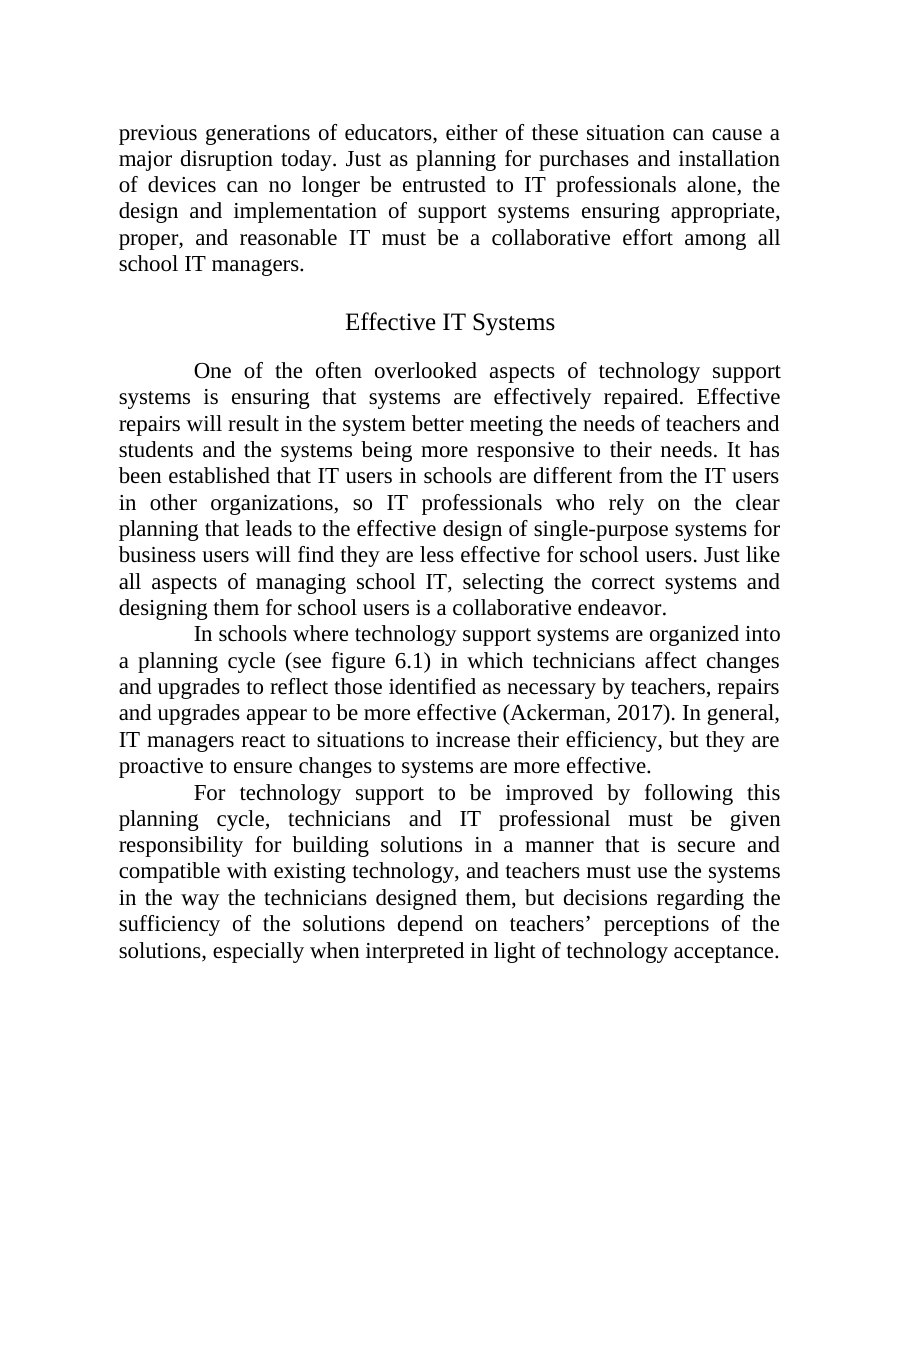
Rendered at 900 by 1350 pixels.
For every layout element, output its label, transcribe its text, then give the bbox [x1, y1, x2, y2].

text One of the often overlooked aspects of technology support systems is ensuring that systems are effectively repaired. Effective repairs will result in the system better meeting the needs of teachers and students and the systems being more responsive to their needs. It has been established that IT users in schools are different from the IT users in other organizations, so IT professionals who rely on the clear planning that leads to the effective design of single-purpose systems for business users will find they are less effective for school users. Just like all aspects of managing school IT, selecting the correct systems and designing them for school users is a collaborative endeavor. [118, 357, 781, 620]
subtitle Effective IT Systems [118, 307, 781, 336]
text For technology support to be improved by following this planning cycle, technicians and IT professional must be given responsibility for building solutions in a manner that is secure and compatible with existing technology, and teachers must use the systems in the way the technicians designed them, but decisions regarding the sufficiency of the solutions depend on teachers’ perceptions of the solutions, especially when interpreted in light of technology acceptance. [118, 778, 781, 963]
text previous generations of educators, either of these situation can cause a major disruption today. Just as planning for purchases and installation of devices can no longer be entrusted to IT professionals alone, the design and implementation of support systems ensuring appropriate, proper, and reasonable IT must be a collaborative effort among all school IT managers. [118, 118, 781, 277]
text In schools where technology support systems are organized into a planning cycle (see figure 6.1) in which technicians affect changes and upgrades to reflect those identified as necessary by teachers, repairs and upgrades appear to be more effective (Ackerman, 2017). In general, IT managers react to situations to increase their efficiency, but they are proactive to ensure changes to systems are more effective. [118, 620, 781, 778]
